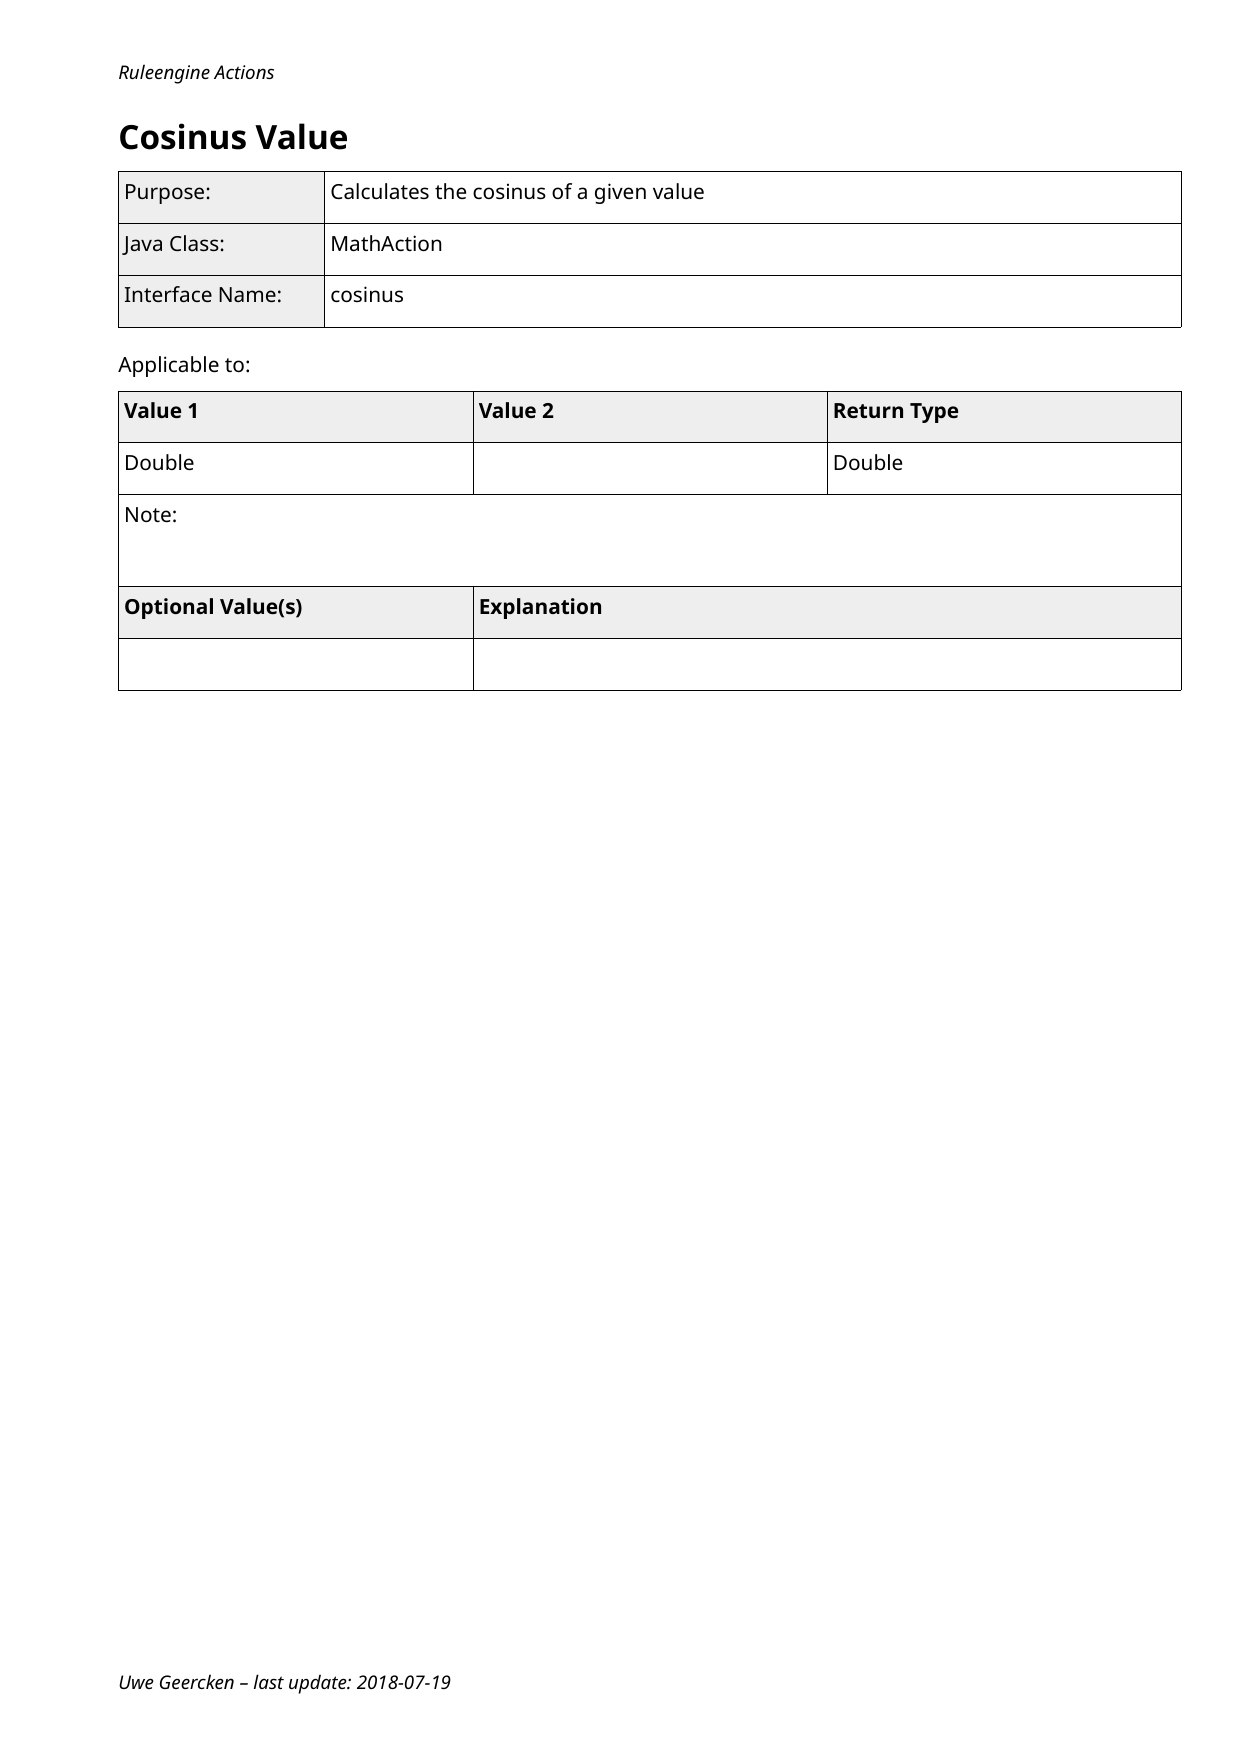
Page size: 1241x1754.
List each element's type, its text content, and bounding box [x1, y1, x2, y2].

table_cell Interface Name: [119, 276, 324, 327]
table_cell Optional Value(s) [119, 587, 473, 638]
table_cell [474, 443, 827, 494]
table_header Calculates the cosinus of a given value [325, 172, 1181, 223]
table_header Purpose: [119, 172, 324, 223]
table_header Value 2 [474, 392, 827, 442]
table_cell cosinus [325, 276, 1181, 327]
table_header Value 1 [119, 392, 473, 442]
table_cell [474, 639, 1181, 689]
table_cell Java Class: [119, 224, 324, 275]
table_cell Double [119, 443, 473, 494]
table_cell Note: [119, 495, 1181, 586]
text Applicable to: [118, 350, 1181, 379]
table_cell Double [828, 443, 1181, 494]
table_header Return Type [828, 392, 1181, 442]
table_cell [119, 639, 473, 689]
table_cell MathAction [325, 224, 1181, 275]
table_cell Explanation [474, 587, 1181, 638]
text Cosinus Value [118, 114, 1181, 159]
